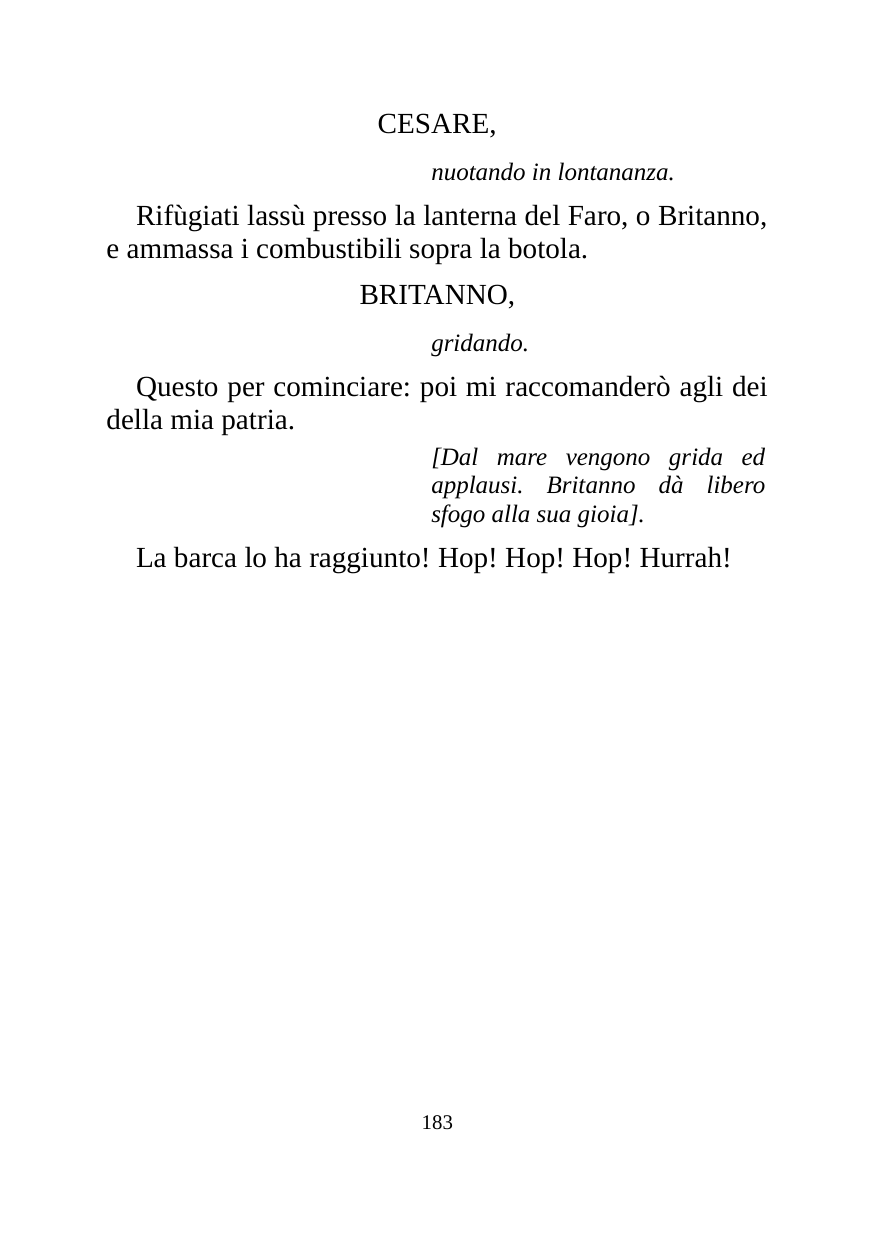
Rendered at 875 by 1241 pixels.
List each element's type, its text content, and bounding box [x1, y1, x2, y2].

text La barca lo ha raggiunto! Hop! Hop! Hop! Hurrah! [106, 540, 768, 573]
text nuotando in lontananza. [431, 157, 768, 186]
text gridando. [431, 328, 768, 357]
text Rifùgiati lassù presso la lanterna del Faro, o Britanno, e ammassa i combustibili sopra la botola. [106, 198, 768, 265]
text BRITANNO, [106, 277, 768, 310]
text [Dal mare vengono grida ed applausi. Britanno dà libero sfogo alla sua gioia]. [431, 442, 768, 528]
text CESARE, [106, 106, 768, 140]
text Questo per cominciare: poi mi raccomanderò agli dei della mia patria. [106, 369, 768, 436]
